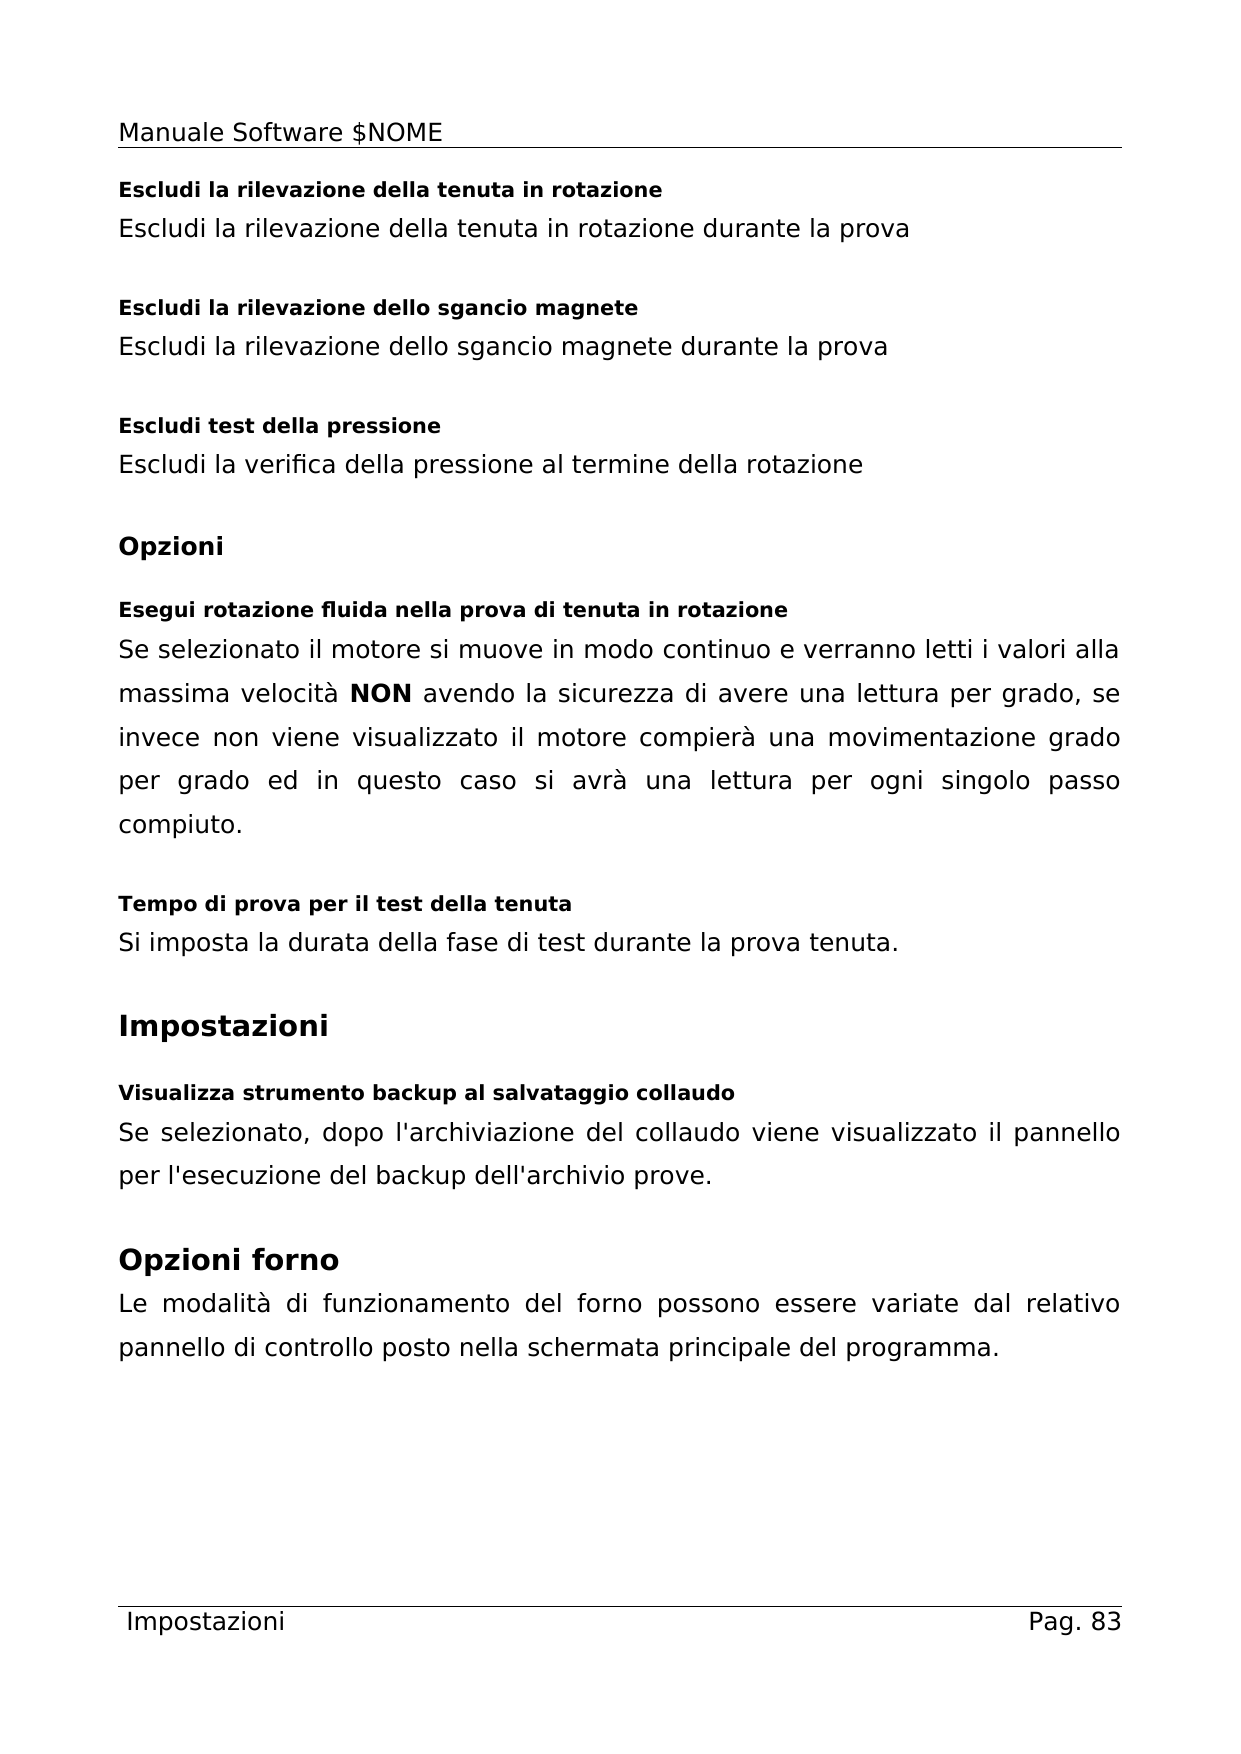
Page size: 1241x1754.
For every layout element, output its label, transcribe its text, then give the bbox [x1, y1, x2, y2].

subtitle Esegui rotazione fluida nella prova di tenuta in rotazione [118, 598, 1122, 623]
subtitle Opzioni [118, 532, 1122, 561]
text Se selezionato, dopo l'archiviazione del collaudo viene visualizzato il pannello per l'esecuzione del backup dell'archivio prove. [118, 1118, 1122, 1191]
text Le modalità di funzionamento del forno possono essere variate dal relativo pannello di controllo posto nella schermata principale del programma. [118, 1289, 1122, 1362]
text Se selezionato il motore si muove in modo continuo e verranno letti i valori alla massima velocità NON avendo la sicurezza di avere una lettura per grado, se invece non viene visualizzato il motore compierà una movimentazione grado per grado ed in questo caso si avrà una lettura per ogni singolo passo compiuto. [118, 635, 1122, 839]
subtitle Escludi la rilevazione dello sgancio magnete [118, 296, 1122, 320]
text Escludi la rilevazione dello sgancio magnete durante la prova [118, 333, 1122, 362]
subtitle Escludi test della pressione [118, 414, 1122, 438]
text Si imposta la durata della fase di test durante la prova tenuta. [118, 928, 1122, 957]
text Escludi la rilevazione della tenuta in rotazione durante la prova [118, 214, 1122, 244]
subtitle Visualizza strumento backup al salvataggio collaudo [118, 1081, 1122, 1105]
subtitle Opzioni forno [118, 1243, 1122, 1277]
text Escludi la verifica della pressione al termine della rotazione [118, 451, 1122, 480]
subtitle Escludi la rilevazione della tenuta in rotazione [118, 178, 1122, 202]
subtitle Tempo di prova per il test della tenuta [118, 892, 1122, 916]
subtitle Impostazioni [118, 1009, 1122, 1043]
